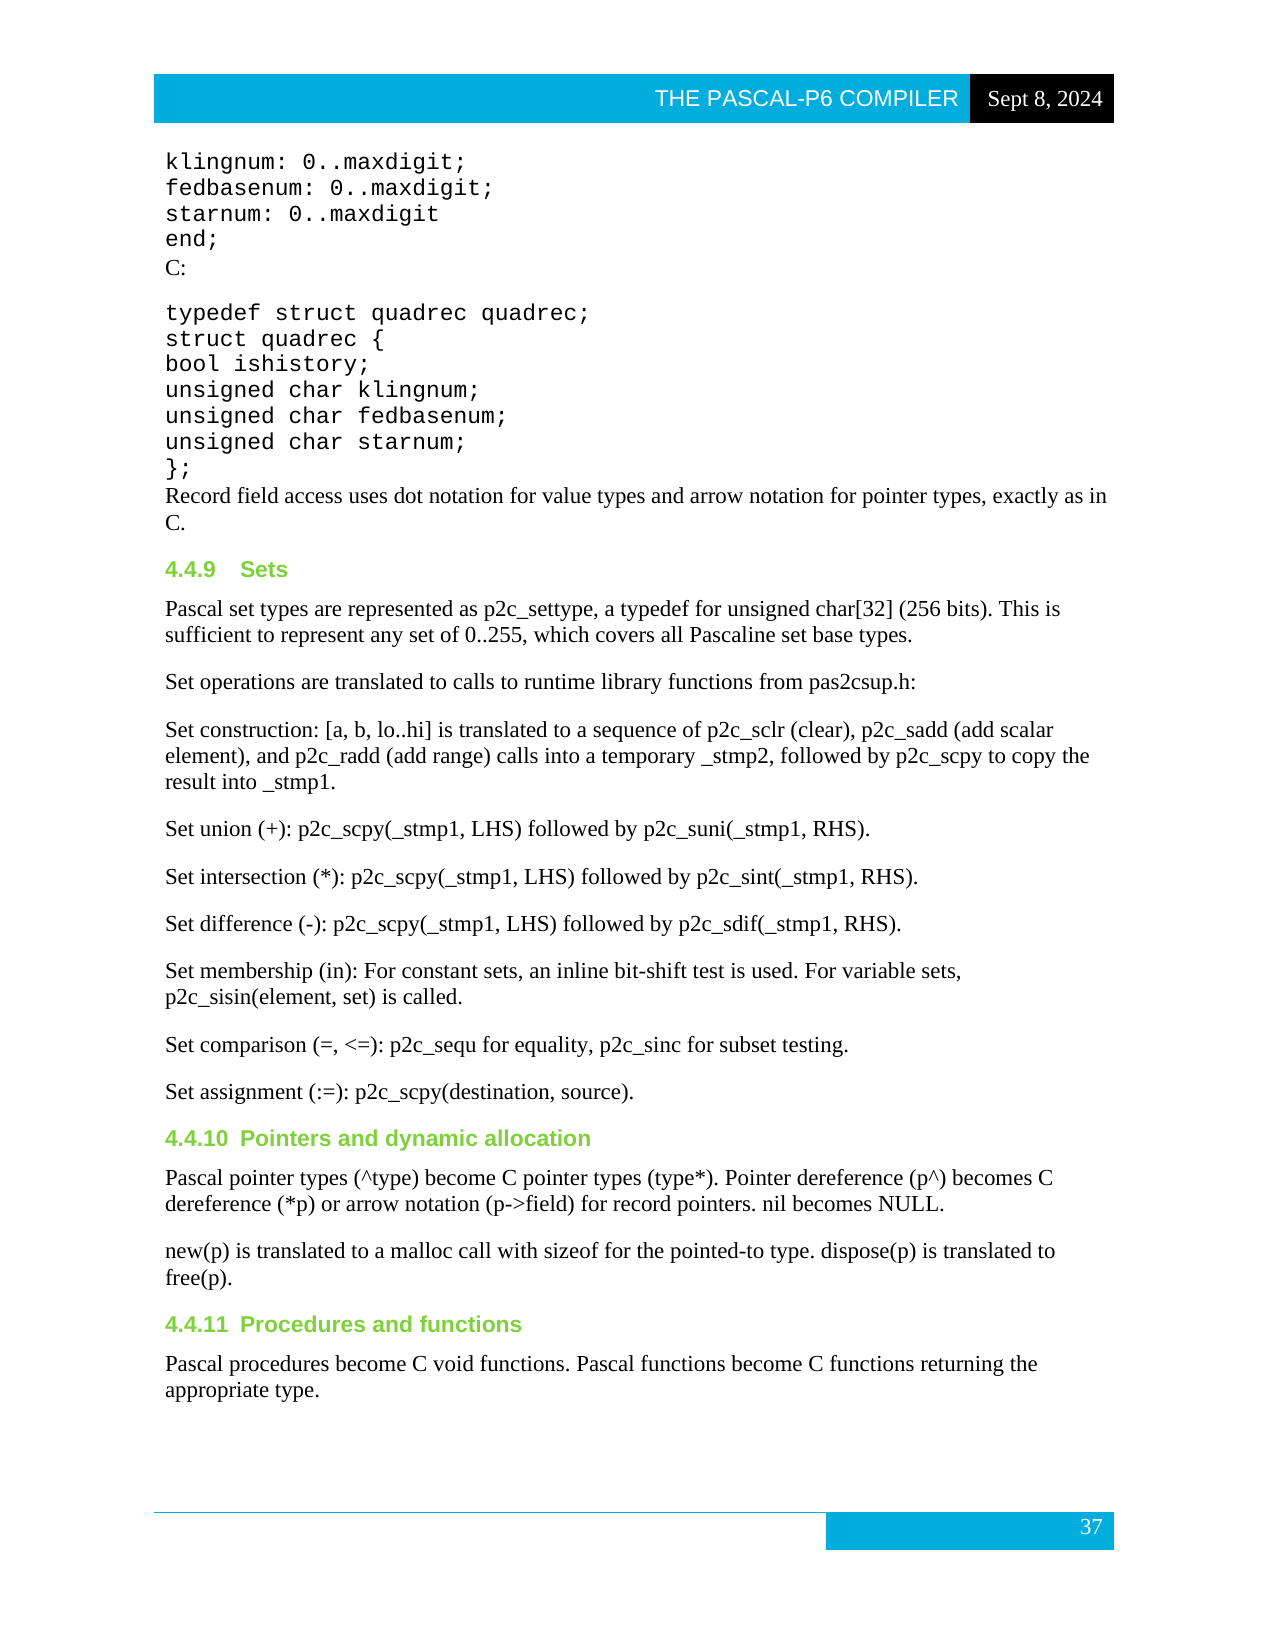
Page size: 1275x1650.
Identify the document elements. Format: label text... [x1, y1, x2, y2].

text bool ishistory; [165, 353, 1125, 379]
text Pascal set types are represented as p2c_settype, a typedef for unsigned char[32] (256 bits). This is sufficient to represent any set of 0..255, which covers all Pascaline set base types. [165, 595, 1125, 648]
text unsigned char fedbasenum; [165, 405, 1125, 431]
text unsigned char starnum; [165, 431, 1125, 457]
text Set assignment (:=): p2c_scpy(destination, source). [165, 1078, 1125, 1104]
text Set operations are translated to calls to runtime library functions from pas2csup.h: [165, 668, 1125, 695]
text Record field access uses dot notation for value types and arrow notation for pointer types, exactly as in C. [165, 482, 1125, 535]
subtitle Pointers and dynamic allocation [165, 1125, 1125, 1151]
text starnum: 0..maxdigit [165, 202, 1125, 228]
text klingnum: 0..maxdigit; [165, 150, 1125, 176]
text struct quadrec { [165, 327, 1125, 353]
text Set union (+): p2c_scpy(_stmp1, LHS) followed by p2c_suni(_stmp1, RHS). [165, 816, 1125, 842]
text Pascal procedures become C void functions. Pascal functions become C functions returning the appropriate type. [165, 1350, 1125, 1402]
text Set difference (-): p2c_scpy(_stmp1, LHS) followed by p2c_sdif(_stmp1, RHS). [165, 910, 1125, 936]
text typedef struct quadrec quadrec; [165, 301, 1125, 327]
text Set intersection (*): p2c_scpy(_stmp1, LHS) followed by p2c_sint(_stmp1, RHS). [165, 863, 1125, 889]
text Set construction: [a, b, lo..hi] is translated to a sequence of p2c_sclr (clear), p2c_sadd (add scalar element), and p2c_radd (add range) calls into a temporary _stmp2, followed by p2c_scpy to copy the result into _stmp1. [165, 716, 1125, 795]
text fedbasenum: 0..maxdigit; [165, 176, 1125, 202]
text unsigned char klingnum; [165, 379, 1125, 405]
text new(p) is translated to a malloc call with sizeof for the pointed-to type. dispose(p) is translated to free(p). [165, 1237, 1125, 1290]
text Set membership (in): For constant sets, an inline bit-shift test is used. For variable sets, p2c_sisin(element, set) is called. [165, 957, 1125, 1010]
text C: [165, 254, 1125, 280]
text Set comparison (=, <=): p2c_sequ for equality, p2c_sinc for subset testing. [165, 1031, 1125, 1057]
subtitle Sets [165, 556, 1125, 582]
text }; [165, 457, 1125, 482]
text end; [165, 228, 1125, 254]
text Pascal pointer types (^type) become C pointer types (type*). Pointer dereference (p^) becomes C dereference (*p) or arrow notation (p->field) for record pointers. nil becomes NULL. [165, 1164, 1125, 1217]
subtitle Procedures and functions [165, 1311, 1125, 1337]
